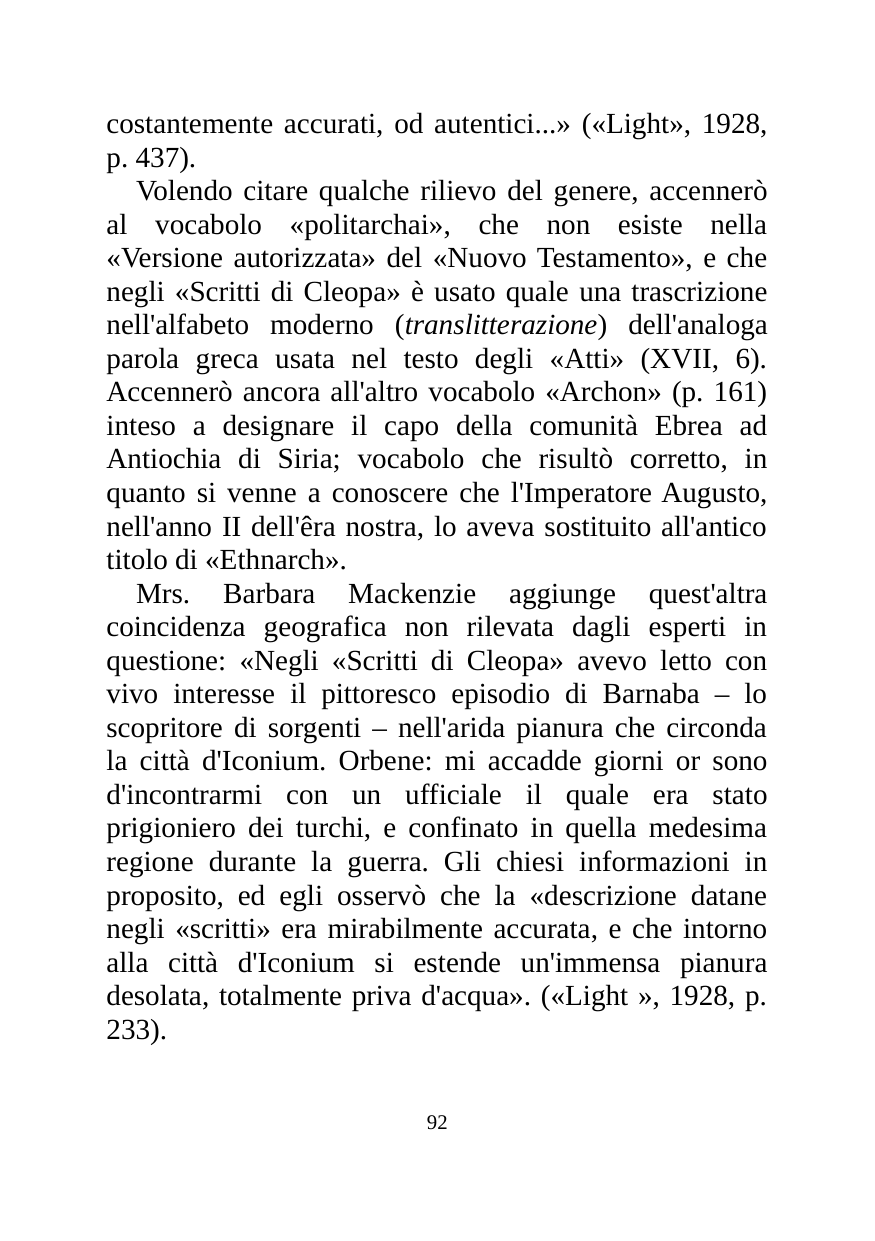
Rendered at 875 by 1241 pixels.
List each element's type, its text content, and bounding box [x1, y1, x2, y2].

text costantemente accurati, od autentici...» («Light», 1928, p. 437). [106, 106, 768, 173]
text Volendo citare qualche rilievo del genere, accennerò al vocabolo «politarchai», che non esiste nella «Versione autorizzata» del «Nuovo Testamento», e che negli «Scritti di Cleopa» è usato quale una trascrizione nell'alfabeto moderno (translitterazione) dell'analoga parola greca usata nel testo degli «Atti» (XVII, 6). Accennerò ancora all'altro vocabolo «Archon» (p. 161) inteso a designare il capo della comunità Ebrea ad Antiochia di Siria; vocabolo che risultò corretto, in quanto si venne a conoscere che l'Imperatore Augusto, nell'anno II dell'êra nostra, lo aveva sostituito all'antico titolo di «Ethnarch». [106, 173, 768, 576]
text Mrs. Barbara Mackenzie aggiunge quest'altra coincidenza geografica non rilevata dagli esperti in questione: «Negli «Scritti di Cleopa» avevo letto con vivo interesse il pittoresco episodio di Barnaba – lo scopritore di sorgenti – nell'arida pianura che circonda la città d'Iconium. Orbene: mi accadde giorni or sono d'incontrarmi con un ufficiale il quale era stato prigioniero dei turchi, e confinato in quella medesima regione durante la guerra. Gli chiesi informazioni in proposito, ed egli osservò che la «descrizione datane negli «scritti» era mirabilmente accurata, e che intorno alla città d'Iconium si estende un'immensa pianura desolata, totalmente priva d'acqua». («Light », 1928, p. 233). [106, 576, 768, 1045]
